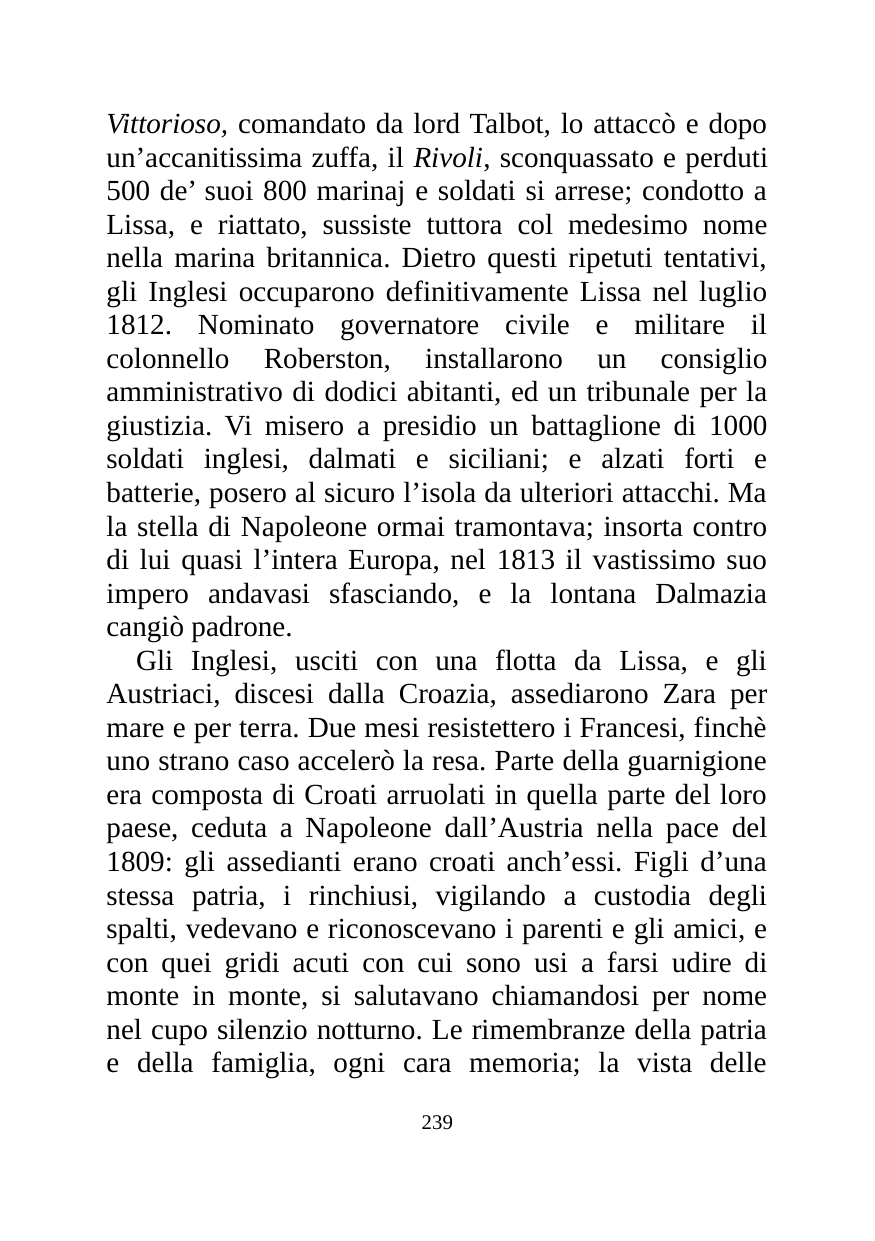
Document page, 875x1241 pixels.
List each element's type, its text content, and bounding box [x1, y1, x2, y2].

text Gli Inglesi, usciti con una flotta da Lissa, e gli Austriaci, discesi dalla Croazia, assediarono Zara per mare e per terra. Due mesi resistettero i Francesi, finchè uno strano caso accelerò la resa. Parte della guarnigione era composta di Croati arruolati in quella parte del loro paese, ceduta a Napoleone dall’Austria nella pace del 1809: gli assedianti erano croati anch’essi. Figli d’una stessa patria, i rinchiusi, vigilando a custodia degli spalti, vedevano e riconoscevano i parenti e gli amici, e con quei gridi acuti con cui sono usi a farsi udire di monte in monte, si salutavano chiamandosi per nome nel cupo silenzio notturno. Le rimembranze della patria e della famiglia, ogni cara memoria; la vista delle [106, 643, 768, 1079]
text Vittorioso, comandato da lord Talbot, lo attaccò e dopo un’accanitissima zuffa, il Rivoli, sconquassato e perduti 500 de’ suoi 800 marinaj e soldati si arrese; condotto a Lissa, e riattato, sussiste tuttora col medesimo nome nella marina britannica. Dietro questi ripetuti tentativi, gli Inglesi occuparono definitivamente Lissa nel luglio 1812. Nominato governatore civile e militare il colonnello Roberston, installarono un consiglio amministrativo di dodici abitanti, ed un tribunale per la giustizia. Vi misero a presidio un battaglione di 1000 soldati inglesi, dalmati e siciliani; e alzati forti e batterie, posero al sicuro l’isola da ulteriori attacchi. Ma la stella di Napoleone ormai tramontava; insorta contro di lui quasi l’intera Europa, nel 1813 il vastissimo suo impero andavasi sfasciando, e la lontana Dalmazia cangiò padrone. [106, 106, 768, 643]
